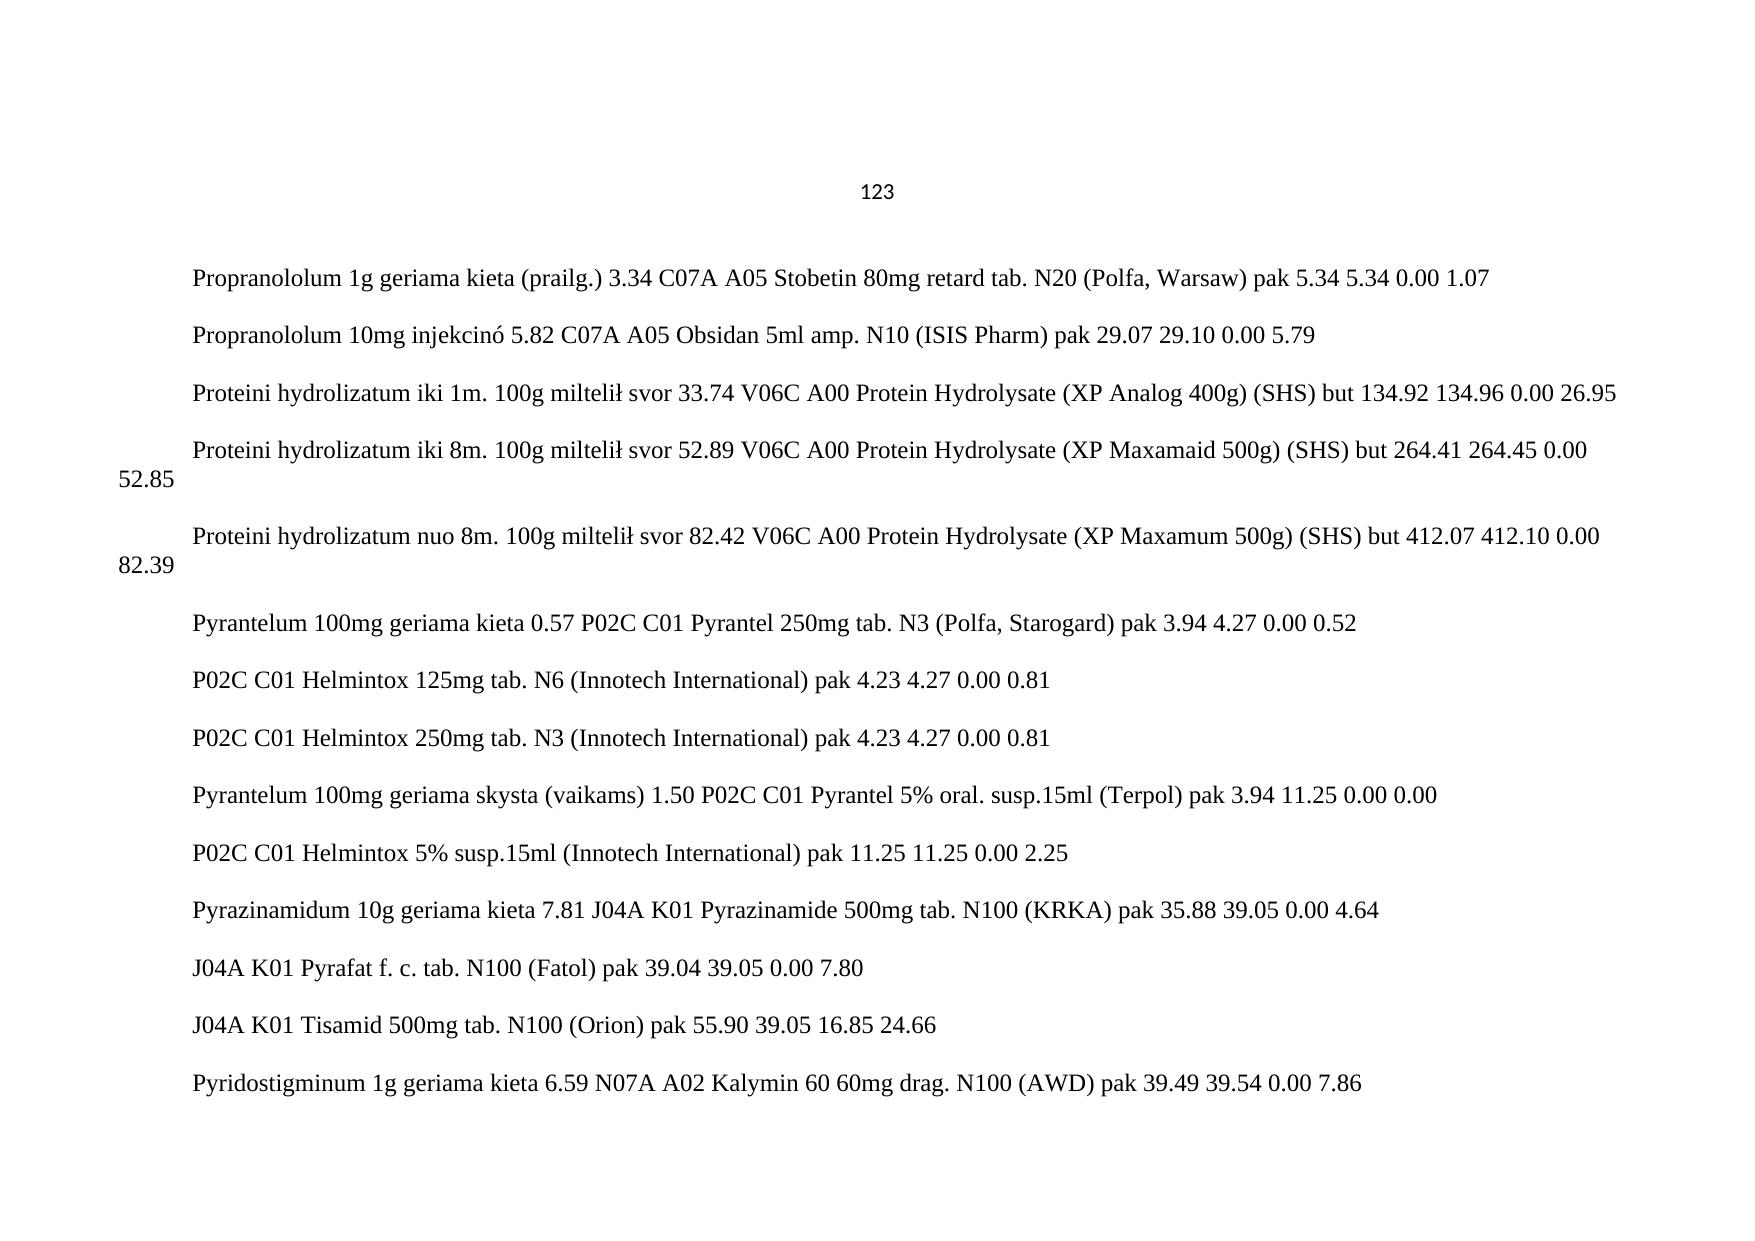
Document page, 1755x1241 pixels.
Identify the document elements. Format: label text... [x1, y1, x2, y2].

text P02C C01 Helmintox 125mg tab. N6 (Innotech International) pak 4.23 4.27 0.00 0.81 [118, 665, 1636, 694]
text Pyrazinamidum 10g geriama kieta 7.81 J04A K01 Pyrazinamide 500mg tab. N100 (KRKA) pak 35.88 39.05 0.00 4.64 [118, 895, 1636, 924]
text P02C C01 Helmintox 5% susp.15ml (Innotech International) pak 11.25 11.25 0.00 2.25 [118, 838, 1636, 866]
text Propranololum 10mg injekcinó 5.82 C07A A05 Obsidan 5ml amp. N10 (ISIS Pharm) pak 29.07 29.10 0.00 5.79 [118, 320, 1636, 349]
text J04A K01 Tisamid 500mg tab. N100 (Orion) pak 55.90 39.05 16.85 24.66 [118, 1010, 1636, 1039]
text Proteini hydrolizatum iki 1m. 100g miltelił svor 33.74 V06C A00 Protein Hydrolysate (XP Analog 400g) (SHS) but 134.92 134.96 0.00 26.95 [118, 378, 1636, 406]
text Pyridostigminum 1g geriama kieta 6.59 N07A A02 Kalymin 60 60mg drag. N100 (AWD) pak 39.49 39.54 0.00 7.86 [118, 1068, 1636, 1096]
text P02C C01 Helmintox 250mg tab. N3 (Innotech International) pak 4.23 4.27 0.00 0.81 [118, 723, 1636, 751]
text Pyrantelum 100mg geriama skysta (vaikams) 1.50 P02C C01 Pyrantel 5% oral. susp.15ml (Terpol) pak 3.94 11.25 0.00 0.00 [118, 780, 1636, 809]
text Propranololum 1g geriama kieta (prailg.) 3.34 C07A A05 Stobetin 80mg retard tab. N20 (Polfa, Warsaw) pak 5.34 5.34 0.00 1.07 [118, 263, 1636, 291]
text Proteini hydrolizatum nuo 8m. 100g miltelił svor 82.42 V06C A00 Protein Hydrolysate (XP Maxamum 500g) (SHS) but 412.07 412.10 0.00 82.39 [118, 521, 1636, 579]
text J04A K01 Pyrafat f. c. tab. N100 (Fatol) pak 39.04 39.05 0.00 7.80 [118, 953, 1636, 981]
text Pyrantelum 100mg geriama kieta 0.57 P02C C01 Pyrantel 250mg tab. N3 (Polfa, Starogard) pak 3.94 4.27 0.00 0.52 [118, 608, 1636, 636]
text Proteini hydrolizatum iki 8m. 100g miltelił svor 52.89 V06C A00 Protein Hydrolysate (XP Maxamaid 500g) (SHS) but 264.41 264.45 0.00 52.85 [118, 435, 1636, 493]
